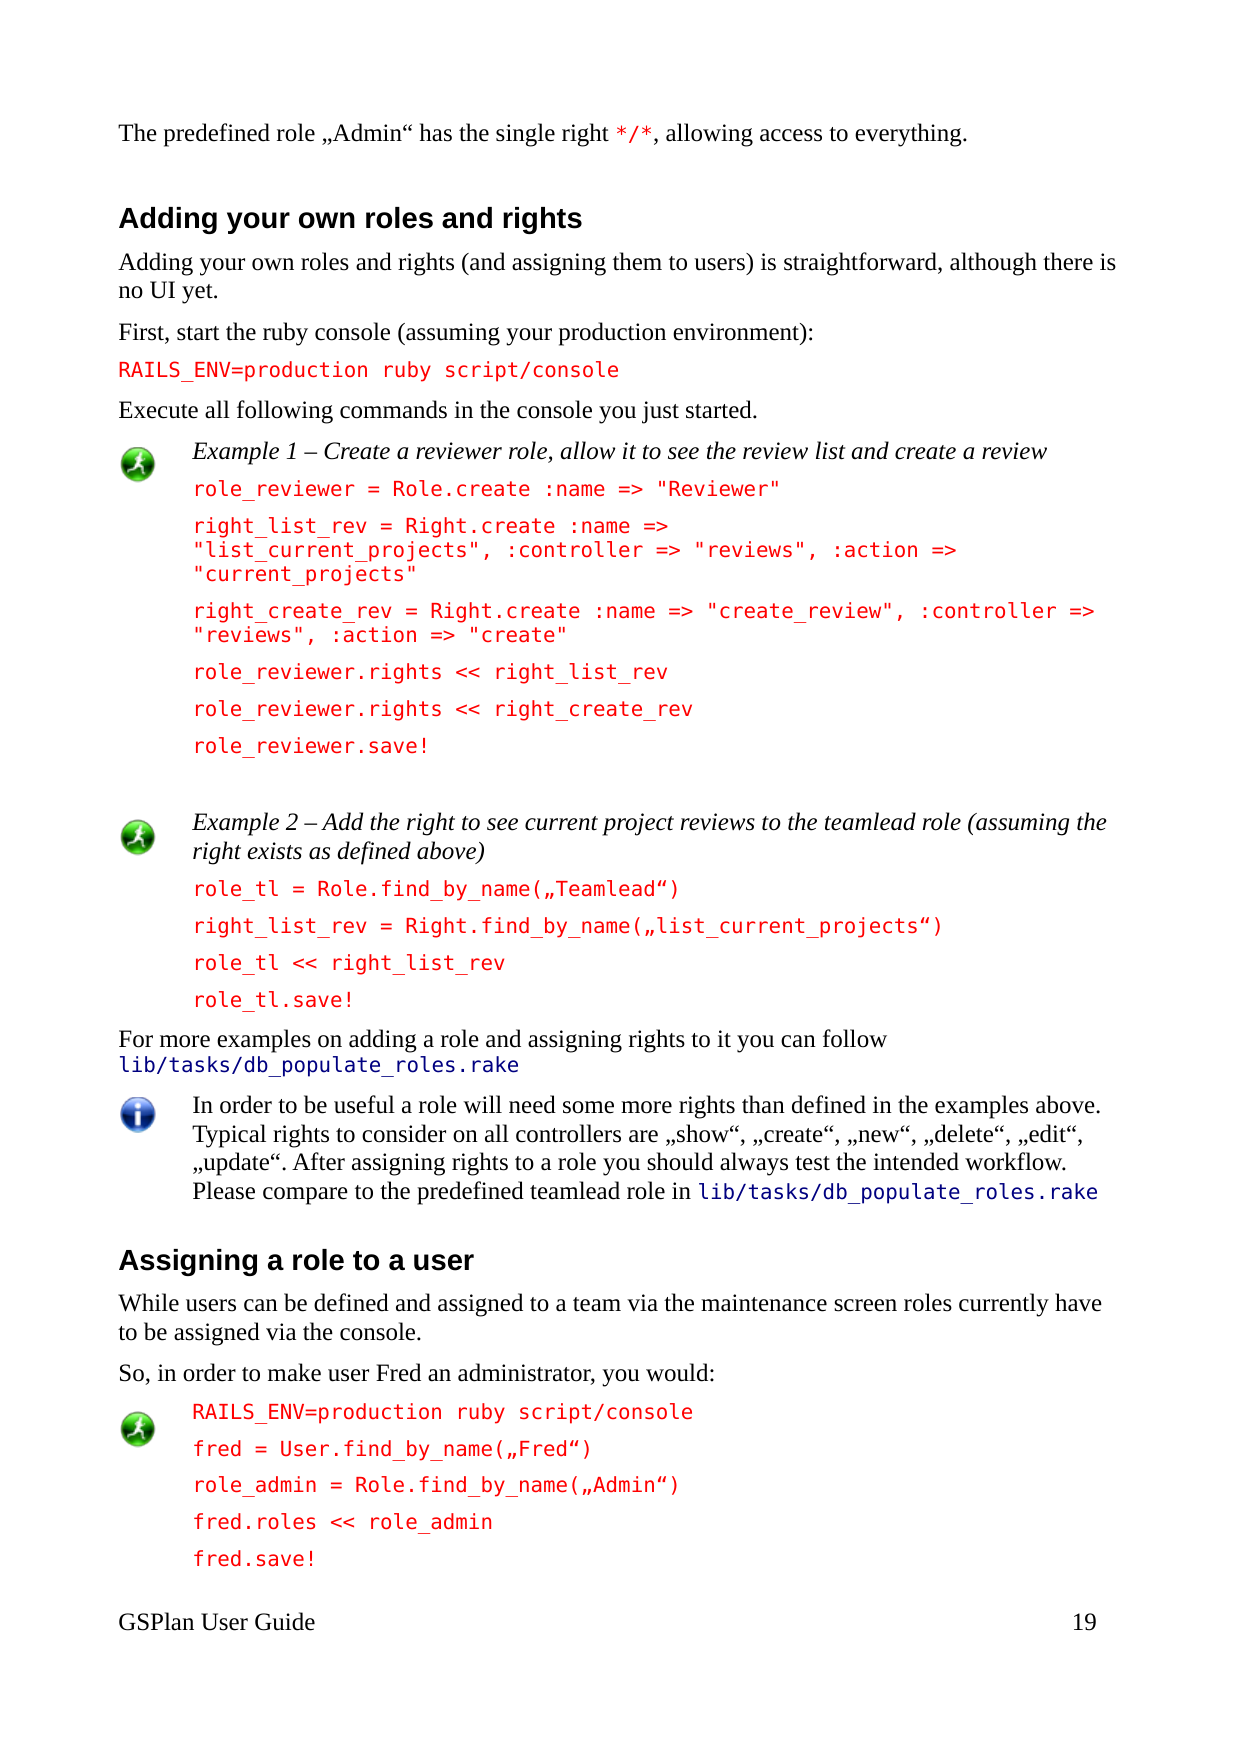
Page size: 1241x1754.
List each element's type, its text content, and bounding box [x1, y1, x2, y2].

text role_reviewer.save! [192, 734, 1122, 758]
text fred.save! [192, 1547, 1122, 1571]
subtitle Assigning a role to a user [118, 1242, 1122, 1276]
text RAILS_ENV=production ruby script/console [192, 1400, 1122, 1424]
text right_list_rev = Right.find_by_name(„list_current_projects“) [192, 914, 1122, 938]
picture [120, 1097, 156, 1133]
text Example 1 – Create a reviewer role, allow it to see the review list and create a review [192, 436, 1122, 465]
picture [120, 447, 156, 483]
text So, in order to make user Fred an administrator, you would: [118, 1358, 1122, 1387]
text Example 2 – Add the right to see current project reviews to the teamlead role (assuming the right exists as defined above) [192, 807, 1122, 865]
text role_admin = Role.find_by_name(„Admin“) [192, 1473, 1122, 1498]
text role_reviewer.rights << right_create_rev [192, 697, 1122, 721]
text In order to be useful a role will need some more rights than defined in the examples above. Typical rights to consider on all controllers are „show“, „create“, „new“, „delete“, „edit“, „update“. After assigning rights to a role you should always test the intended workflow. Please compare to the predefined teamlead role in lib/tasks/db_populate_roles.rake [192, 1090, 1122, 1205]
text role_reviewer = Role.create :name => "Reviewer" [192, 477, 1122, 501]
text role_tl.save! [192, 988, 1122, 1012]
text right_list_rev = Right.create :name => "list_current_projects", :controller => "reviews", :action => "current_projects" [192, 514, 1122, 587]
text While users can be defined and assigned to a team via the maintenance screen roles currently have to be assigned via the console. [118, 1288, 1122, 1346]
text role_reviewer.rights << right_list_rev [192, 660, 1122, 684]
text First, start the ruby console (assuming your production environment): [118, 317, 1122, 345]
text fred = User.find_by_name(„Fred“) [192, 1437, 1122, 1461]
text The predefined role „Admin“ has the single right */*, allowing access to everything. [118, 118, 1122, 147]
text Execute all following commands in the console you just started. [118, 395, 1122, 423]
text For more examples on adding a role and assigning rights to it you can follow lib/tasks/db_populate_roles.rake [118, 1024, 1122, 1077]
text role_tl = Role.find_by_name(„Teamlead“) [192, 877, 1122, 902]
text right_create_rev = Right.create :name => "create_review", :controller => "reviews", :action => "create" [192, 599, 1122, 648]
subtitle Adding your own roles and rights [118, 201, 1122, 234]
picture [120, 819, 156, 856]
text Adding your own roles and rights (and assigning them to users) is straightforward, although there is no UI yet. [118, 247, 1122, 304]
text RAILS_ENV=production ruby script/console [118, 358, 1122, 382]
picture [120, 1411, 156, 1448]
text fred.roles << role_admin [192, 1510, 1122, 1534]
text role_tl << right_list_rev [192, 951, 1122, 975]
